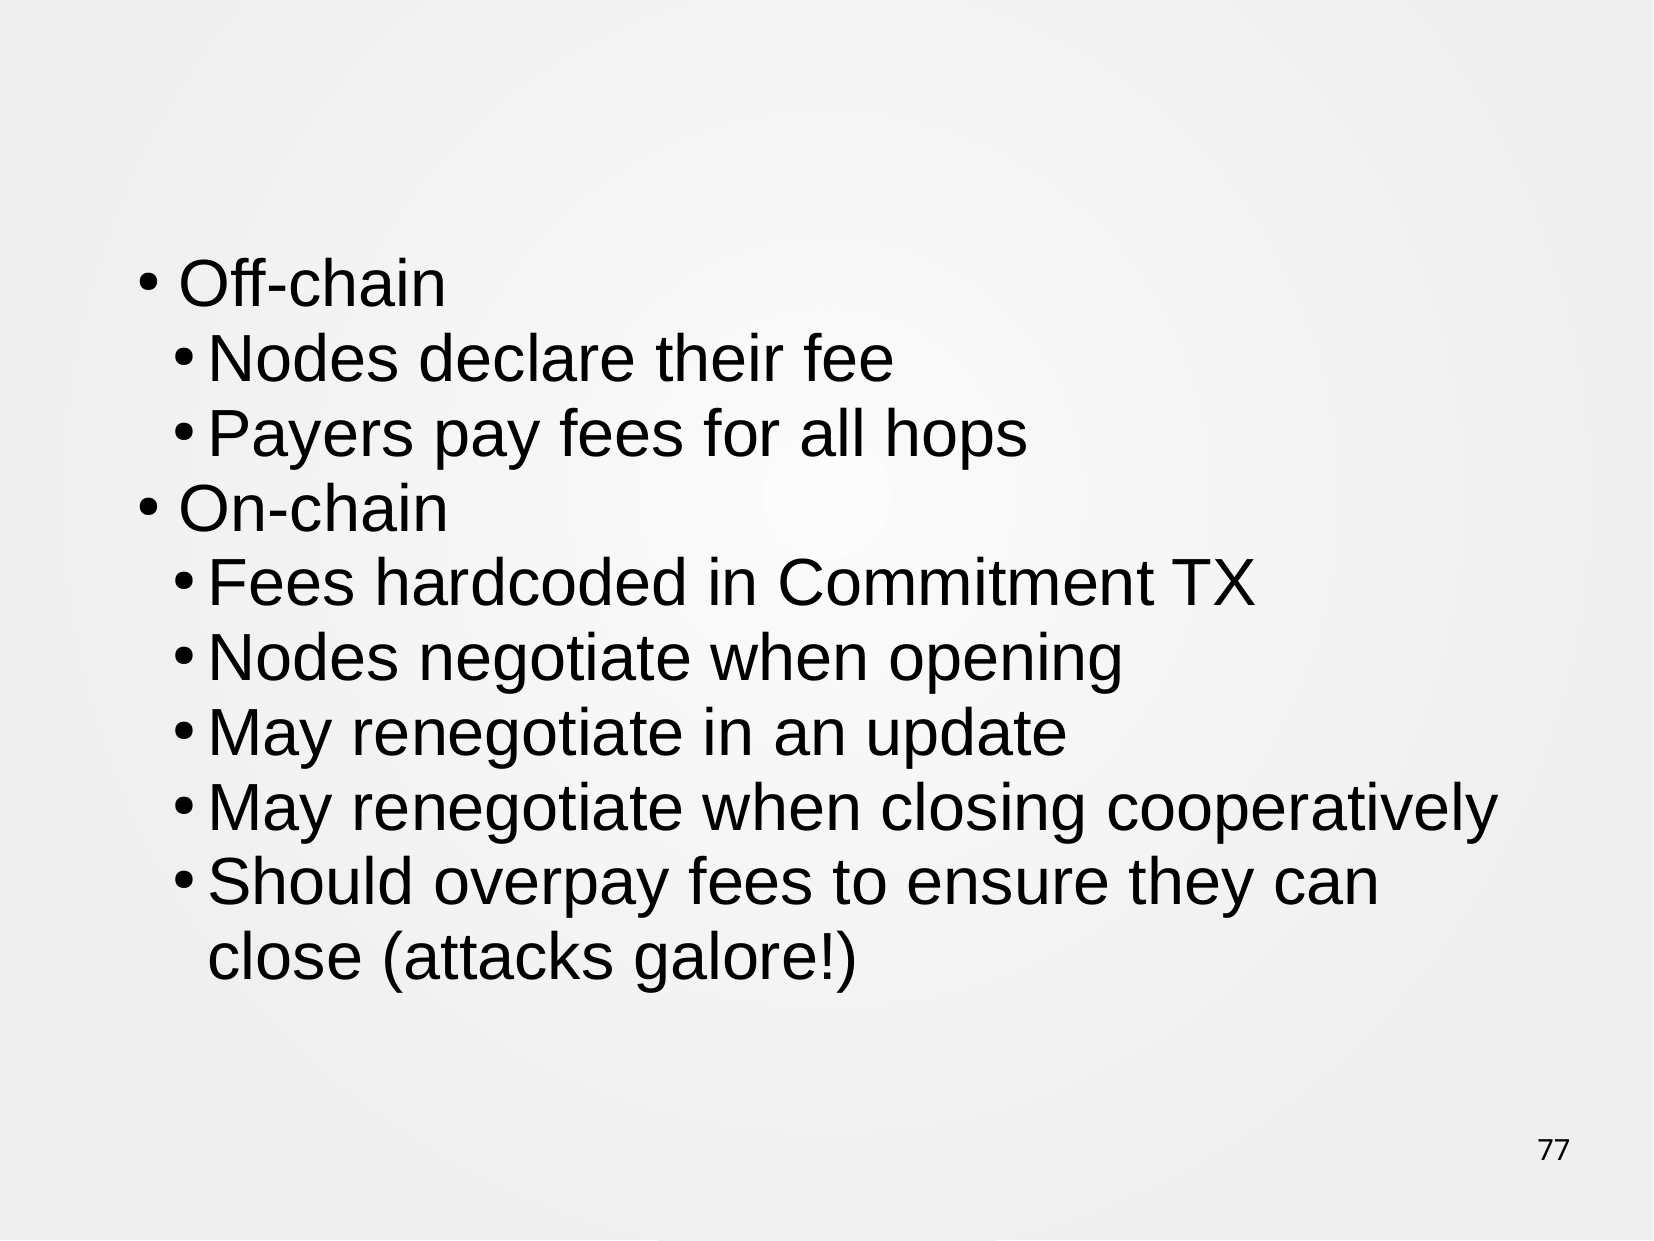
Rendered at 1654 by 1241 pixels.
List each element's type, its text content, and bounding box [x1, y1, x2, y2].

text_box Off-chain Nodes declare their fee Payers pay fees for all hops On-chain Fees hardcoded in Commitment TX Nodes negotiate when opening May renegotiate in an update May renegotiate when closing cooperatively Should overpay fees to ensure they can close (attacks galore!) [121, 238, 1532, 1002]
